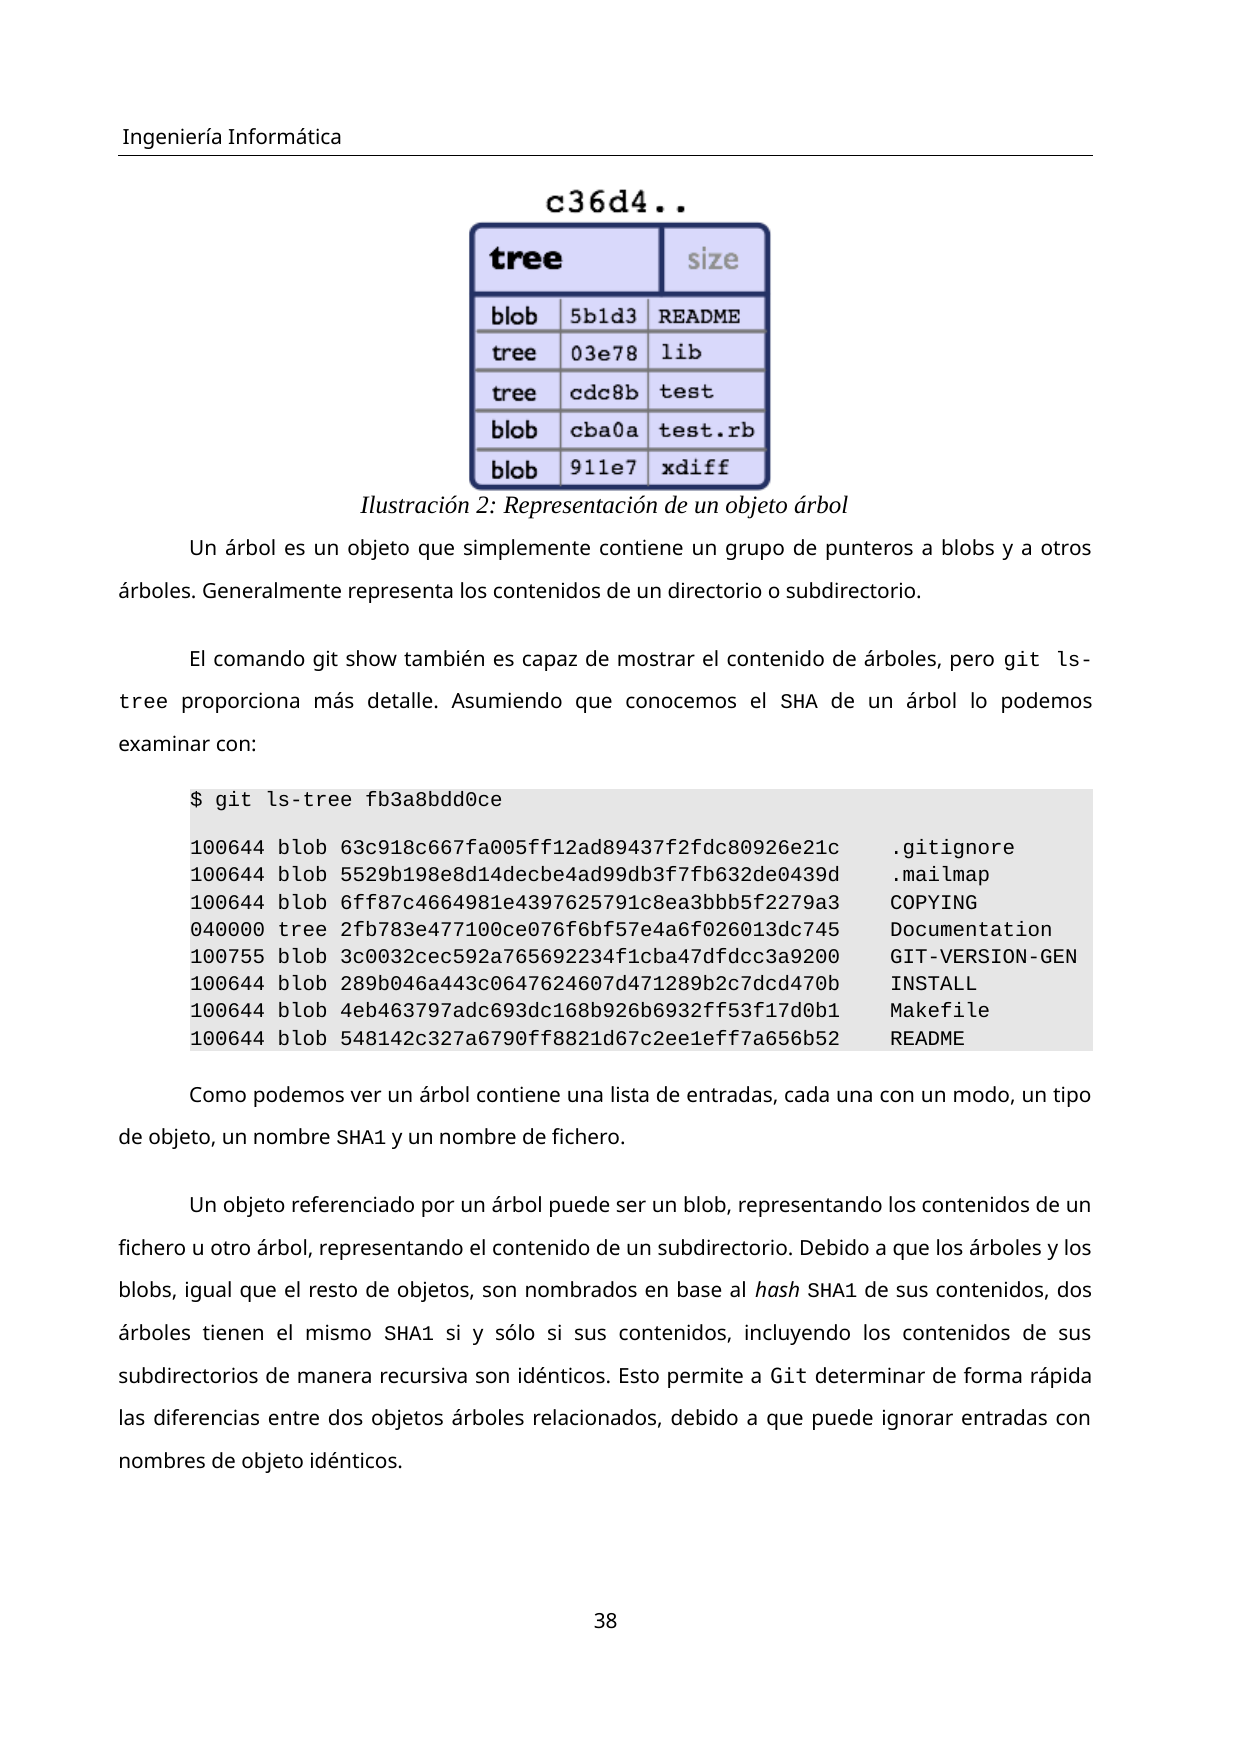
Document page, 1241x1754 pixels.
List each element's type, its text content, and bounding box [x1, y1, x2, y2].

text Un objeto referenciado por un árbol puede ser un blob, representando los contenidos de un fichero u otro árbol, representando el contenido de un subdirectorio. Debido a que los árboles y los blobs, igual que el resto de objetos, son nombrados en base al hash SHA1 de sus contenidos, dos árboles tienen el mismo SHA1 si y sólo si sus contenidos, incluyendo los contenidos de sus subdirectorios de manera recursiva son idénticos. Esto permite a Git determinar de forma rápida las diferencias entre dos objetos árboles relacionados, debido a que puede ignorar entradas con nombres de objeto idénticos. [118, 1190, 1093, 1474]
text El comando git show también es capaz de mostrar el contenido de árboles, pero git ls-tree proporciona más detalle. Asumiendo que conocemos el SHA de un árbol lo podemos examinar con: [118, 644, 1093, 758]
text Ilustración 2: Representación de un objeto árbol [342, 197, 868, 519]
text $ git ls-tree fb3a8bdd0ce [190, 789, 1093, 813]
text Como podemos ver un árbol contiene una lista de entradas, cada una con un modo, un tipo de objeto, un nombre SHA1 y un nombre de fichero. [118, 1080, 1093, 1151]
text 100644 blob 63c918c667fa005ff12ad89437f2fdc80926e21c .gitignore 100644 blob 5529b198e8d14decbe4ad99db3f7fb632de0439d .mailmap 100644 blob 6ff87c4664981e4397625791c8ea3bbb5f2279a3 COPYING 040000 tree 2fb783e477100ce076f6bf57e4a6f026013dc745 Documentation 100755 blob 3c0032cec592a765692234f1cba47dfdcc3a9200 GIT-VERSION-GEN 100644 blob 289b046a443c0647624607d471289b2c7dcd470b INSTALL 100644 blob 4eb463797adc693dc168b926b6932ff53f17d0b1 Makefile 100644 blob 548142c327a6790ff8821d67c2ee1eff7a656b52 README [190, 837, 1093, 1051]
text Un árbol es un objeto que simplemente contiene un grupo de punteros a blobs y a otros árboles. Generalmente representa los contenidos de un directorio o subdirectorio. [118, 185, 1093, 604]
